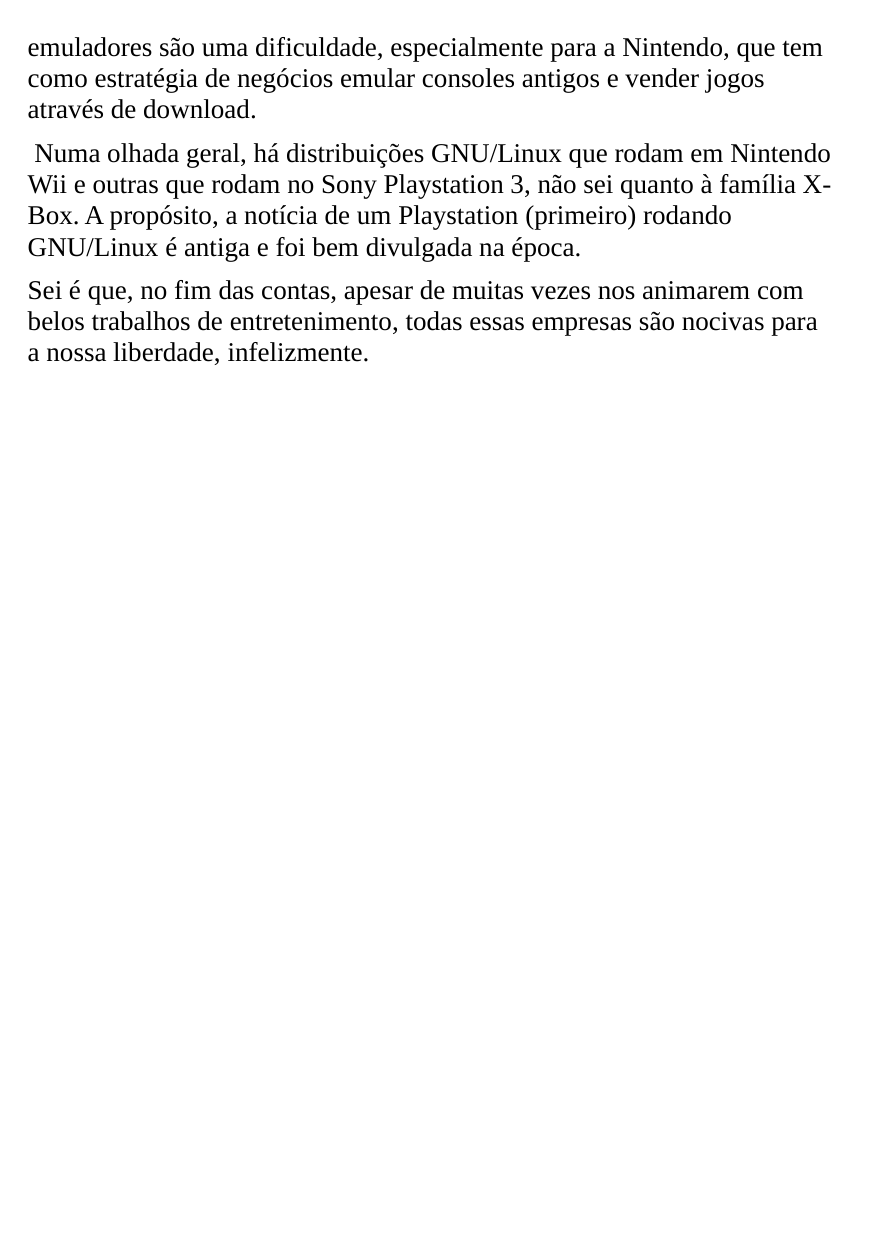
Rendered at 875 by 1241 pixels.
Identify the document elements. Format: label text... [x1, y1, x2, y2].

text emuladores são uma dificuldade, especialmente para a Nintendo, que tem como estratégia de negócios emular consoles antigos e vender jogos através de download. [27, 31, 832, 125]
text Numa olhada geral, há distribuições GNU/Linux que rodam em Nintendo Wii e outras que rodam no Sony Playstation 3, não sei quanto à família X-Box. A propósito, a notícia de um Playstation (primeiro) rodando GNU/Linux é antiga e foi bem divulgada na época. [27, 137, 832, 262]
text Sei é que, no fim das contas, apesar de muitas vezes nos animarem com belos trabalhos de entretenimento, todas essas empresas são nocivas para a nossa liberdade, infelizmente. [27, 274, 832, 368]
